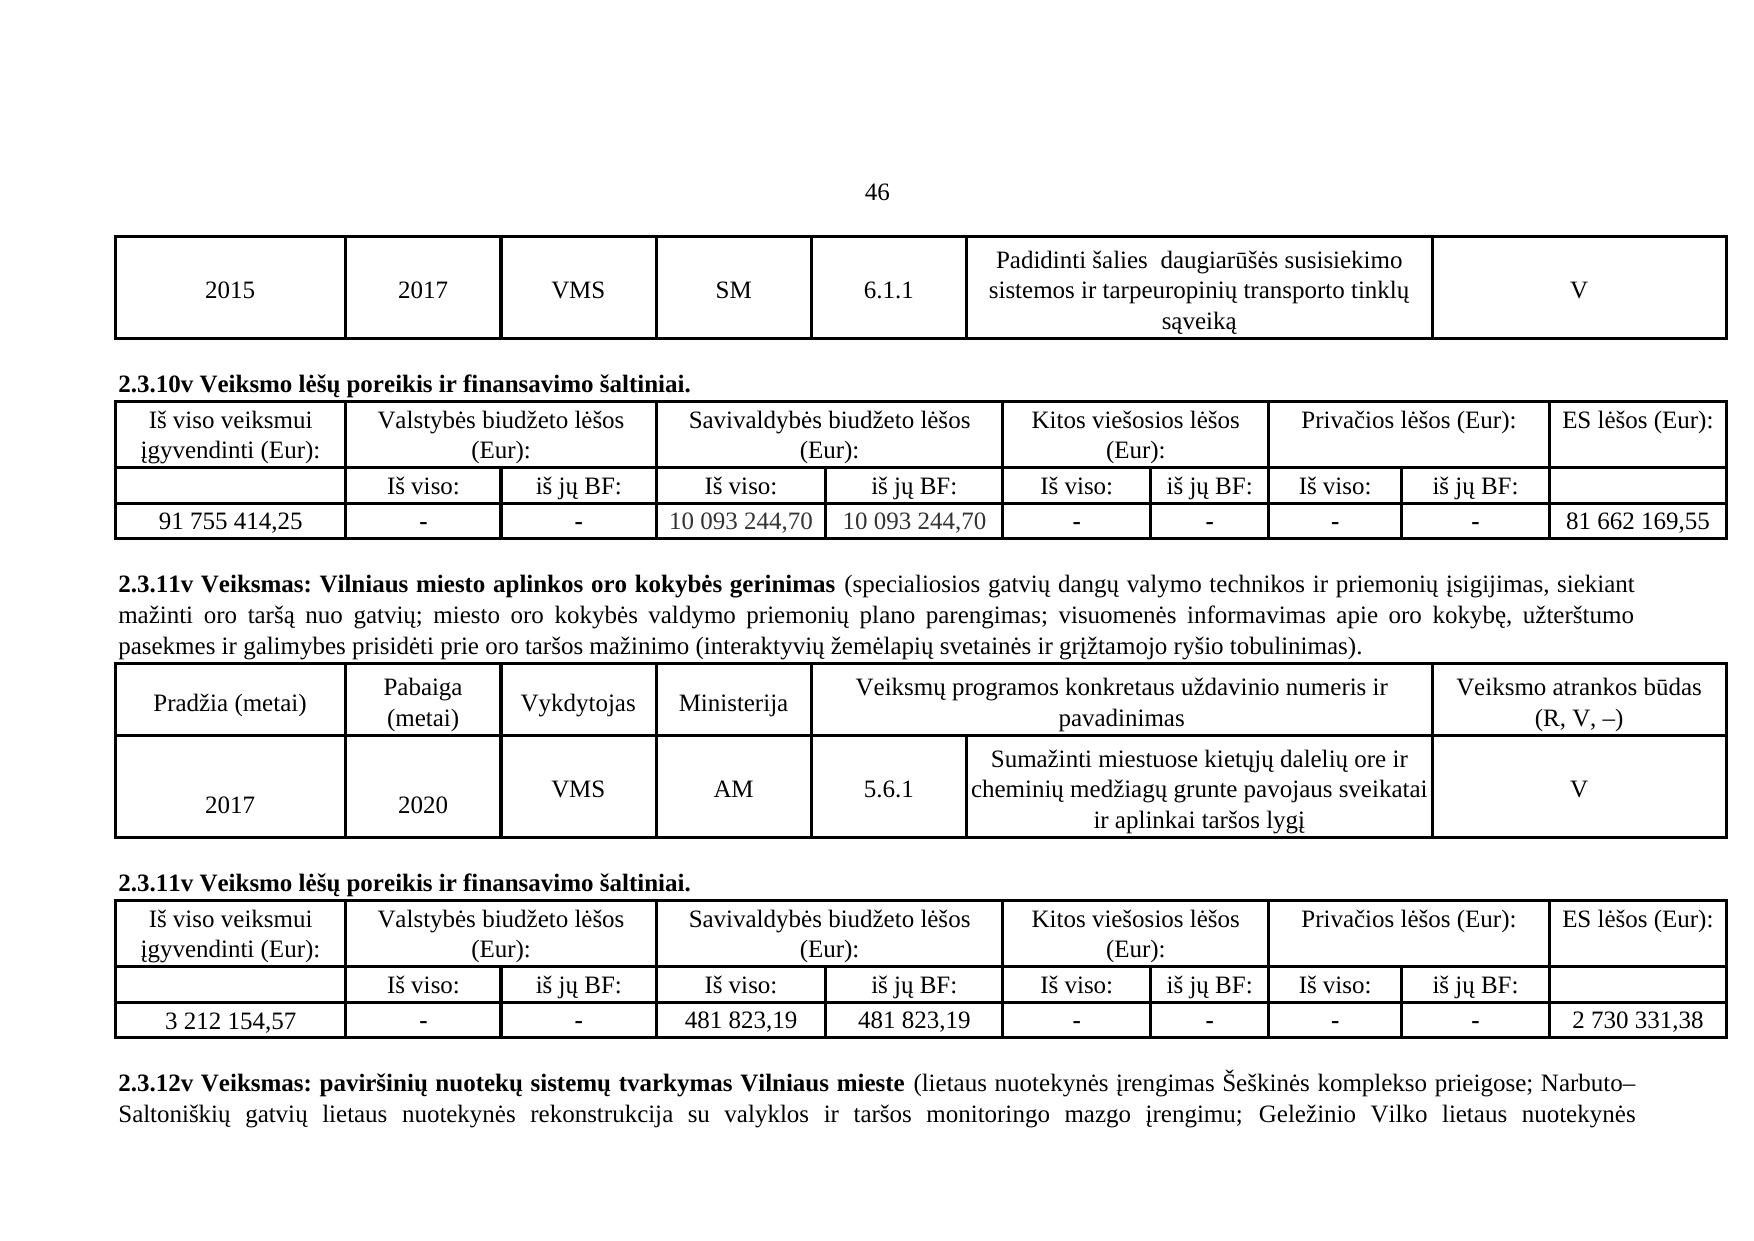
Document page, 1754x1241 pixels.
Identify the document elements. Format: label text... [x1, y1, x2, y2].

table_cell 2017 [117, 737, 344, 836]
table_cell 10 093 244,70 [658, 505, 824, 537]
table_cell Iš viso: [658, 469, 824, 502]
table_cell [1551, 968, 1725, 1001]
table_cell - [1152, 1004, 1267, 1036]
table_cell 81 662 169,55 [1551, 505, 1725, 537]
table_cell V [1434, 238, 1725, 337]
table_cell - [1152, 505, 1267, 537]
text 2.3.10v Veiksmo lėšų poreikis ir finansavimo šaltiniai. [118, 369, 1636, 398]
table_cell Iš viso: [1004, 469, 1149, 502]
table_cell iš jų BF: [1403, 469, 1548, 502]
table_cell iš jų BF: [1403, 968, 1548, 1001]
table_header Pradžia (metai) [117, 665, 344, 734]
table_cell Padidinti šalies daugiarūšės susisiekimo sistemos ir tarpeuropinių transporto tinklų sąveiką [968, 238, 1431, 337]
table_header Veiksmų programos konkretaus uždavinio numeris ir pavadinimas [813, 665, 1431, 734]
table_header Privačios lėšos (Eur): [1270, 403, 1548, 466]
table_header Iš viso veiksmui įgyvendinti (Eur): [117, 403, 344, 466]
table_cell 481 823,19 [827, 1004, 1001, 1036]
table_cell 5.6.1 [813, 737, 965, 836]
table_cell AM [658, 737, 810, 836]
table_header Ministerija [658, 665, 810, 734]
table_cell Iš viso: [1270, 968, 1400, 1001]
table_cell iš jų BF: [827, 469, 1001, 502]
table_cell 481 823,19 [658, 1004, 824, 1036]
table_cell 2015 [117, 238, 344, 337]
table_cell VMS [503, 238, 655, 337]
table_cell - [1270, 1004, 1400, 1036]
table_cell - [503, 505, 655, 537]
table_cell [117, 968, 344, 1001]
table_cell iš jų BF: [503, 469, 655, 502]
table_cell 10 093 244,70 [827, 505, 1001, 537]
table_header Valstybės biudžeto lėšos (Eur): [347, 902, 655, 965]
table_header Kitos viešosios lėšos (Eur): [1004, 403, 1267, 466]
table_cell Iš viso: [1004, 968, 1149, 1001]
table_header Iš viso veiksmui įgyvendinti (Eur): [117, 902, 344, 965]
table_cell iš jų BF: [1152, 469, 1267, 502]
table_cell Iš viso: [347, 968, 499, 1001]
table_header ES lėšos (Eur): [1551, 403, 1725, 466]
table_cell 2017 [347, 238, 499, 337]
table_cell [1551, 469, 1725, 502]
text 2.3.11v Veiksmas: Vilniaus miesto aplinkos oro kokybės gerinimas (specialiosios gatvių dangų valymo technikos ir priemonių įsigijimas, siekiant mažinti oro taršą nuo gatvių; miesto oro kokybės valdymo priemonių plano parengimas; visuomenės informavimas apie oro kokybę, užterštumo pasekmes ir galimybes prisidėti prie oro taršos mažinimo (interaktyvių žemėlapių svetainės ir grįžtamojo ryšio tobulinimas). [118, 569, 1636, 660]
table_header Veiksmo atrankos būdas (R, V, –) [1434, 665, 1725, 734]
text 2.3.11v Veiksmo lėšų poreikis ir finansavimo šaltiniai. [118, 868, 1636, 897]
table_header ES lėšos (Eur): [1551, 902, 1725, 965]
table_header Savivaldybės biudžeto lėšos (Eur): [658, 902, 1001, 965]
table_header Savivaldybės biudžeto lėšos (Eur): [658, 403, 1001, 466]
table_cell - [1403, 505, 1548, 537]
table_cell iš jų BF: [827, 968, 1001, 1001]
table_cell V [1434, 737, 1725, 836]
table_cell 6.1.1 [813, 238, 965, 337]
table_cell 3 212 154,57 [117, 1004, 344, 1036]
table_cell - [1403, 1004, 1548, 1036]
table_cell VMS [503, 737, 655, 836]
table_cell 91 755 414,25 [117, 505, 344, 537]
table_cell - [1270, 505, 1400, 537]
table_cell 2 730 331,38 [1551, 1004, 1725, 1036]
table_cell - [347, 505, 499, 537]
table_header Privačios lėšos (Eur): [1270, 902, 1548, 965]
table_cell - [1004, 505, 1149, 537]
table_cell Iš viso: [347, 469, 499, 502]
table_header Kitos viešosios lėšos (Eur): [1004, 902, 1267, 965]
table_cell SM [658, 238, 810, 337]
table_header Valstybės biudžeto lėšos (Eur): [347, 403, 655, 466]
table_cell - [347, 1004, 499, 1036]
table_cell 2020 [347, 737, 499, 836]
text 2.3.12v Veiksmas: paviršinių nuotekų sistemų tvarkymas Vilniaus mieste (lietaus nuotekynės įrengimas Šeškinės komplekso prieigose; Narbuto–Saltoniškių gatvių lietaus nuotekynės rekonstrukcija su valyklos ir taršos monitoringo mazgo įrengimu; Geležinio Vilko lietaus nuotekynės [118, 1068, 1636, 1128]
table_header Vykdytojas [503, 665, 655, 734]
table_cell Iš viso: [1270, 469, 1400, 502]
table_cell Iš viso: [658, 968, 824, 1001]
table_cell - [503, 1004, 655, 1036]
table_header Pabaiga (metai) [347, 665, 499, 734]
table_cell iš jų BF: [503, 968, 655, 1001]
table_cell Sumažinti miestuose kietųjų dalelių ore ir cheminių medžiagų grunte pavojaus sveikatai ir aplinkai taršos lygį [968, 737, 1431, 836]
table_cell iš jų BF: [1152, 968, 1267, 1001]
table_cell [117, 469, 344, 502]
table_cell - [1004, 1004, 1149, 1036]
